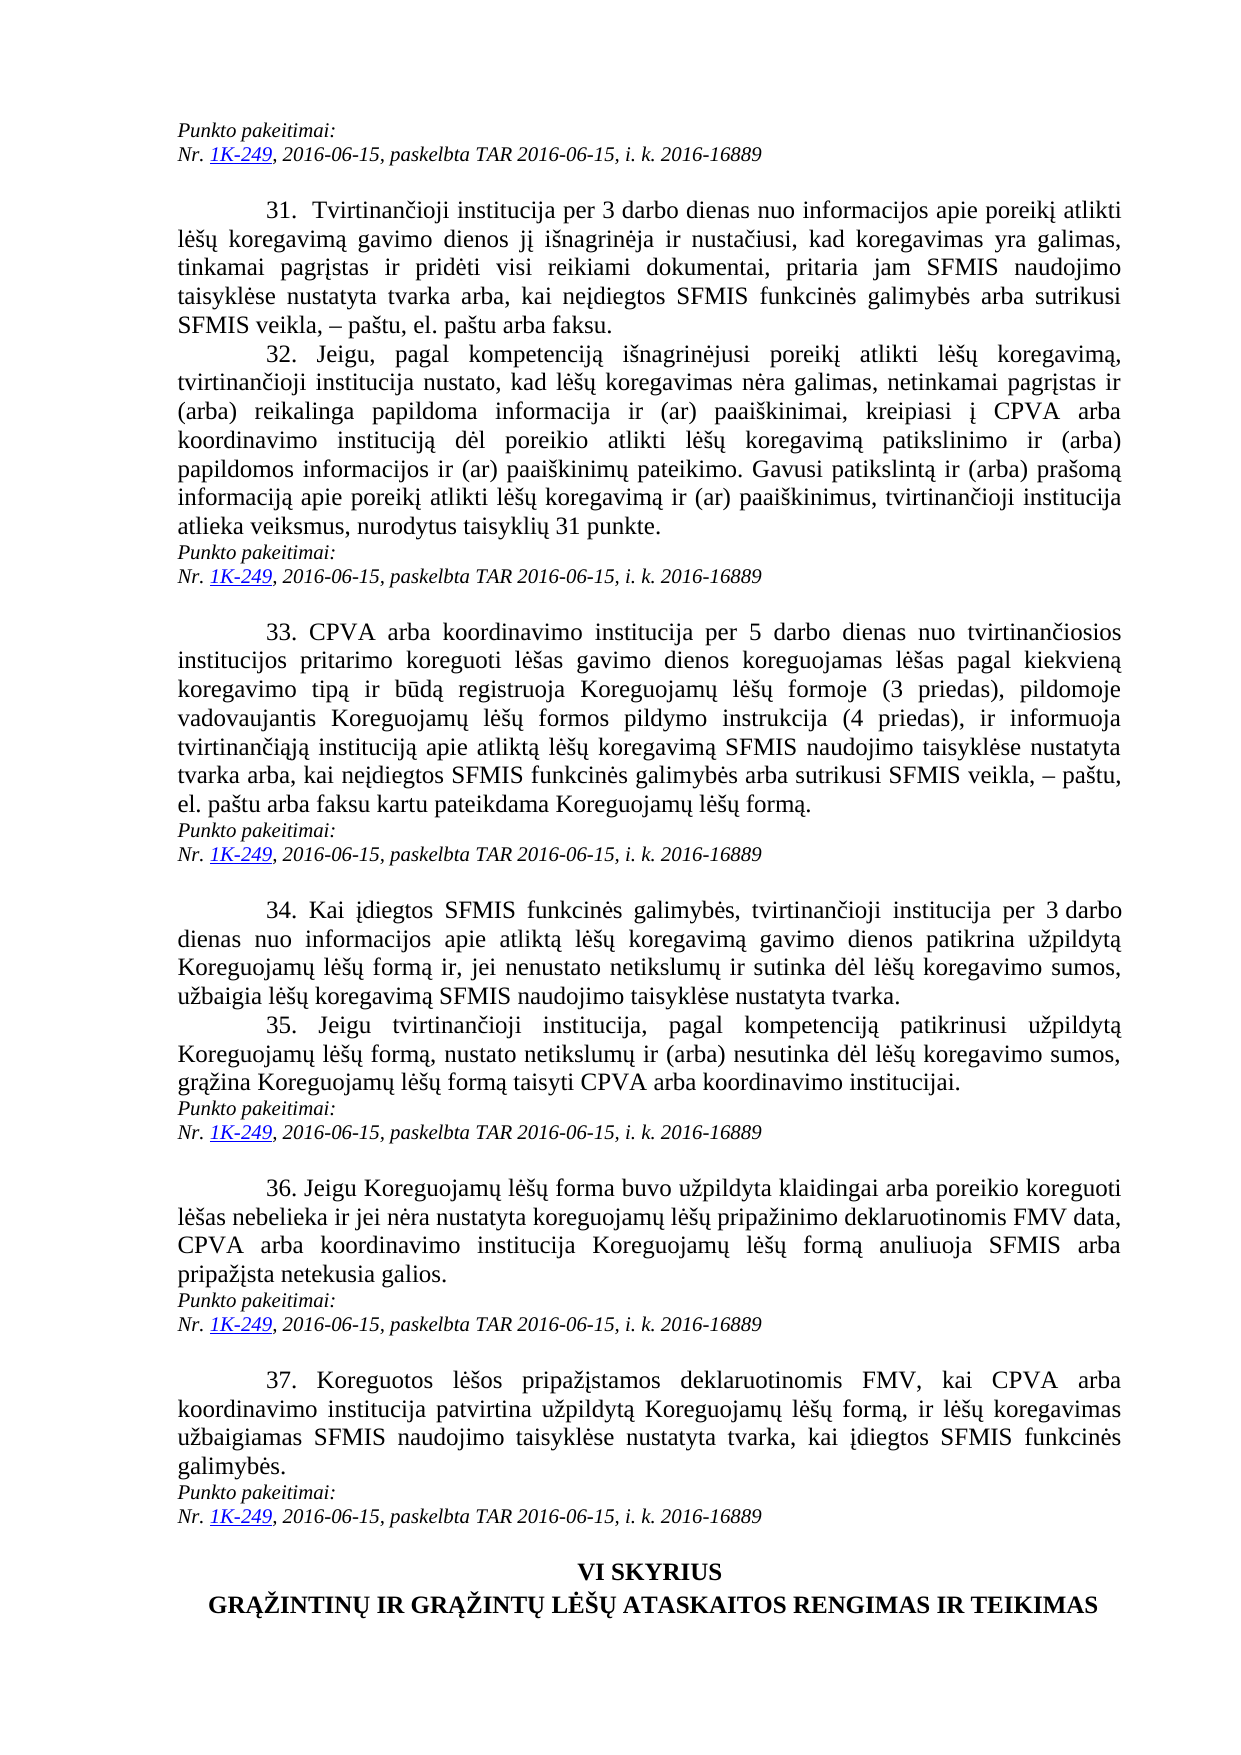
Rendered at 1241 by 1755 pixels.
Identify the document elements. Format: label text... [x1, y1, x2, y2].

text Punkto pakeitimai: [177, 818, 1122, 842]
text Punkto pakeitimai: [177, 1480, 1122, 1504]
text Punkto pakeitimai: [177, 118, 1122, 142]
text 35. Jeigu tvirtinančioji institucija, pagal kompetenciją patikrinusi užpildytą Koreguojamų lėšų formą, nustato netikslumų ir (arba) nesutinka dėl lėšų koregavimo sumos, grąžina Koreguojamų lėšų formą taisyti CPVA arba koordinavimo institucijai. [177, 1010, 1122, 1096]
text Punkto pakeitimai: [177, 540, 1122, 564]
text Punkto pakeitimai: [177, 1096, 1122, 1120]
text Nr. 1K-249, 2016-06-15, paskelbta TAR 2016-06-15, i. k. 2016-16889 [177, 1312, 1122, 1336]
text 34. Kai įdiegtos SFMIS funkcinės galimybės, tvirtinančioji institucija per 3 darbo dienas nuo informacijos apie atliktą lėšų koregavimą gavimo dienos patikrina užpildytą Koreguojamų lėšų formą ir, jei nenustato netikslumų ir sutinka dėl lėšų koregavimo sumos, užbaigia lėšų koregavimą SFMIS naudojimo taisyklėse nustatyta tvarka. [177, 895, 1122, 1010]
text 31. Tvirtinančioji institucija per 3 darbo dienas nuo informacijos apie poreikį atlikti lėšų koregavimą gavimo dienos jį išnagrinėja ir nustačiusi, kad koregavimas yra galimas, tinkamai pagrįstas ir pridėti visi reikiami dokumentai, pritaria jam SFMIS naudojimo taisyklėse nustatyta tvarka arba, kai neįdiegtos SFMIS funkcinės galimybės arba sutrikusi SFMIS veikla, – paštu, el. paštu arba faksu. [177, 195, 1122, 339]
text Nr. 1K-249, 2016-06-15, paskelbta TAR 2016-06-15, i. k. 2016-16889 [177, 142, 1122, 166]
text VI SKYRIUS [177, 1557, 1122, 1586]
text 32. Jeigu, pagal kompetenciją išnagrinėjusi poreikį atlikti lėšų koregavimą, tvirtinančioji institucija nustato, kad lėšų koregavimas nėra galimas, netinkamai pagrįstas ir (arba) reikalinga papildoma informacija ir (ar) paaiškinimai, kreipiasi į CPVA arba koordinavimo instituciją dėl poreikio atlikti lėšų koregavimą patikslinimo ir (arba) papildomos informacijos ir (ar) paaiškinimų pateikimo. Gavusi patikslintą ir (arba) prašomą informaciją apie poreikį atlikti lėšų koregavimą ir (ar) paaiškinimus, tvirtinančioji institucija atlieka veiksmus, nurodytus taisyklių 31 punkte. [177, 339, 1122, 540]
text Nr. 1K-249, 2016-06-15, paskelbta TAR 2016-06-15, i. k. 2016-16889 [177, 842, 1122, 866]
text Punkto pakeitimai: [177, 1288, 1122, 1312]
text 33. CPVA arba koordinavimo institucija per 5 darbo dienas nuo tvirtinančiosios institucijos pritarimo koreguoti lėšas gavimo dienos koreguojamas lėšas pagal kiekvieną koregavimo tipą ir būdą registruoja Koreguojamų lėšų formoje (3 priedas), pildomoje vadovaujantis Koreguojamų lėšų formos pildymo instrukcija (4 priedas), ir informuoja tvirtinančiąją instituciją apie atliktą lėšų koregavimą SFMIS naudojimo taisyklėse nustatyta tvarka arba, kai neįdiegtos SFMIS funkcinės galimybės arba sutrikusi SFMIS veikla, – paštu, el. paštu arba faksu kartu pateikdama Koreguojamų lėšų formą. [177, 617, 1122, 818]
text Nr. 1K-249, 2016-06-15, paskelbta TAR 2016-06-15, i. k. 2016-16889 [177, 564, 1122, 588]
text GRĄŽINTINŲ IR GRĄŽINTŲ LĖŠŲ ATASKAITOS RENGIMAS IR TEIKIMAS [177, 1590, 1122, 1619]
text Nr. 1K-249, 2016-06-15, paskelbta TAR 2016-06-15, i. k. 2016-16889 [177, 1504, 1122, 1528]
text Nr. 1K-249, 2016-06-15, paskelbta TAR 2016-06-15, i. k. 2016-16889 [177, 1120, 1122, 1144]
text 36. Jeigu Koreguojamų lėšų forma buvo užpildyta klaidingai arba poreikio koreguoti lėšas nebelieka ir jei nėra nustatyta koreguojamų lėšų pripažinimo deklaruotinomis FMV data, CPVA arba koordinavimo institucija Koreguojamų lėšų formą anuliuoja SFMIS arba pripažįsta netekusia galios. [177, 1173, 1122, 1288]
text 37. Koreguotos lėšos pripažįstamos deklaruotinomis FMV, kai CPVA arba koordinavimo institucija patvirtina užpildytą Koreguojamų lėšų formą, ir lėšų koregavimas užbaigiamas SFMIS naudojimo taisyklėse nustatyta tvarka, kai įdiegtos SFMIS funkcinės galimybės. [177, 1365, 1122, 1480]
